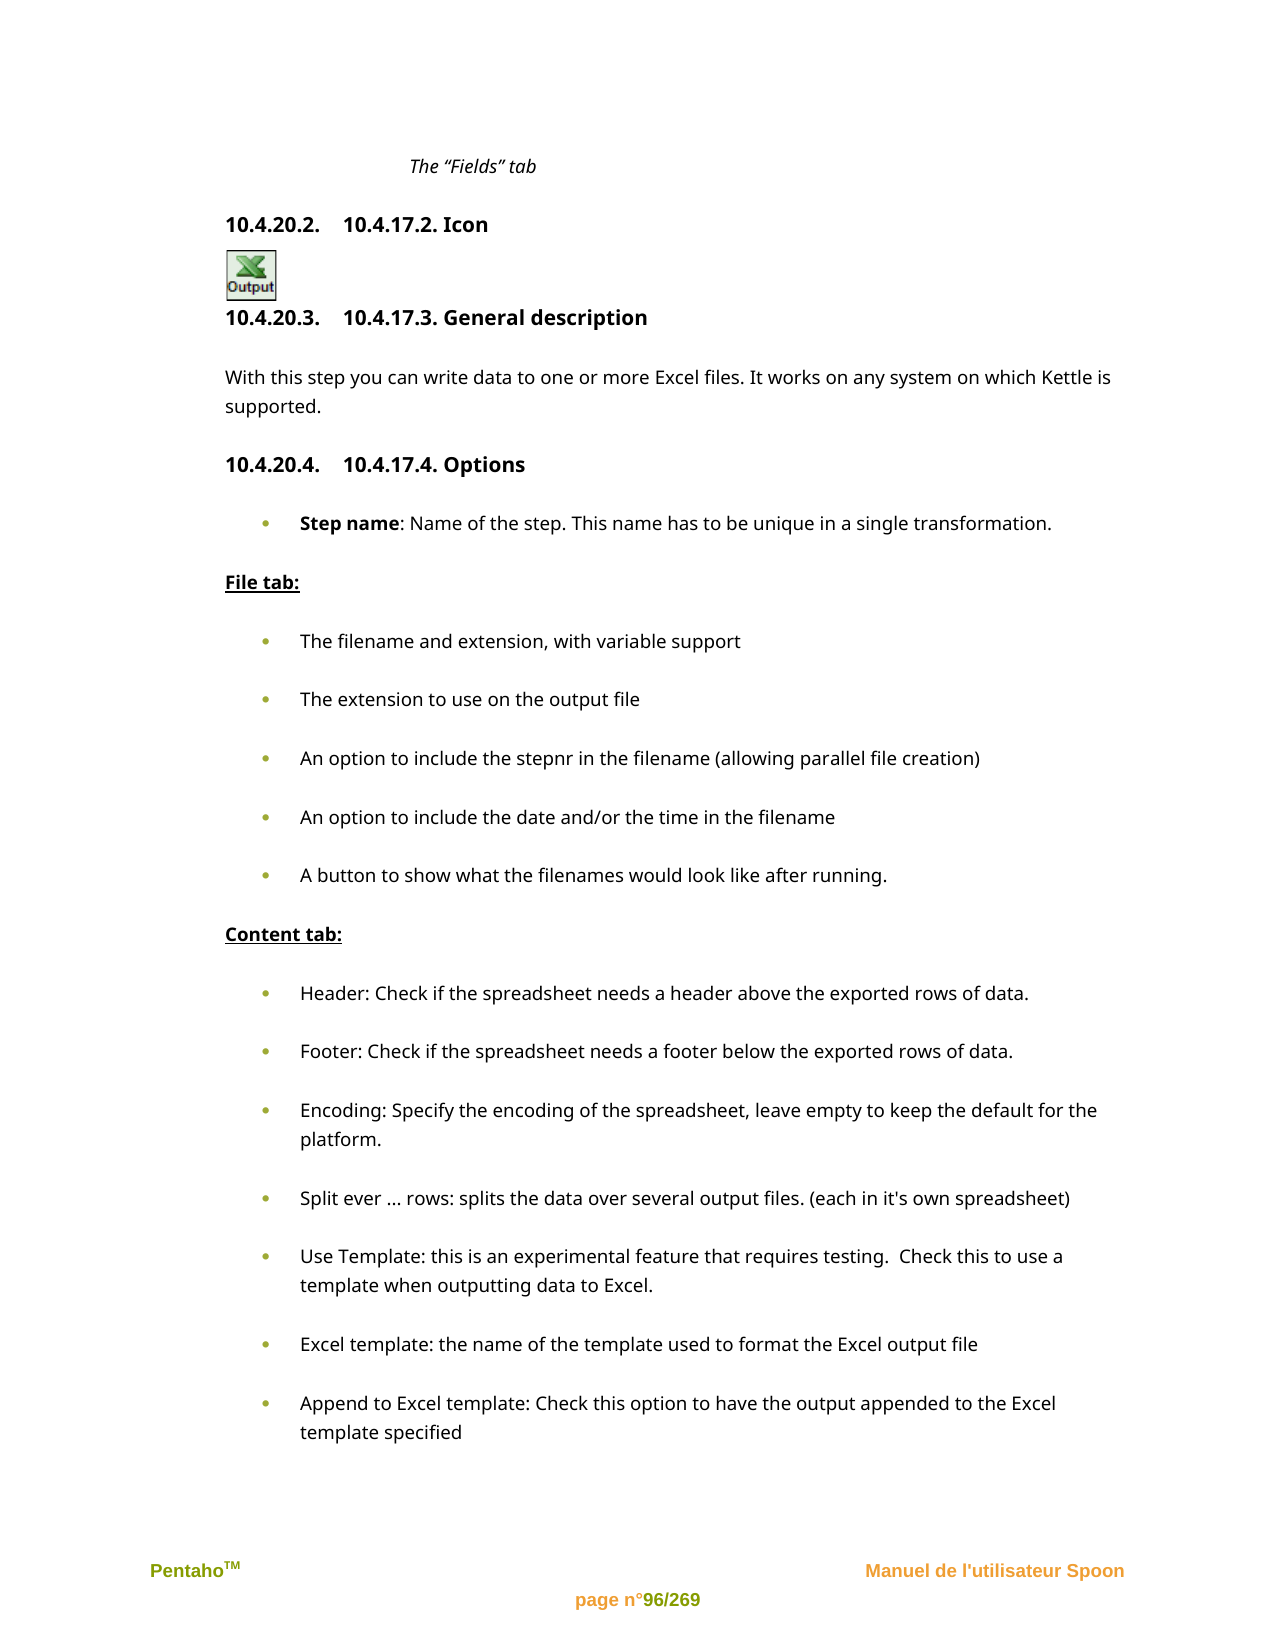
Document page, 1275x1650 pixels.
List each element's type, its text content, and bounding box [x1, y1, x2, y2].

list Footer: Check if the spreadsheet needs a footer below the exported rows of data. [262, 1035, 1125, 1064]
list Use Template: this is an experimental feature that requires testing. Check this to use a template when outputting data to Excel. [262, 1240, 1125, 1299]
subtitle 10.4.17.3. General description [225, 263, 1125, 332]
text The “Fields” tab [300, 150, 1125, 179]
list A button to show what the filenames would look like after running. [262, 859, 1125, 888]
list An option to include the stepnr in the filename (allowing parallel file creation) [262, 742, 1125, 771]
text With this step you can write data to one or more Excel files. It works on any system on which Kettle is supported. [225, 361, 1125, 419]
list Split ever ... rows: splits the data over several output files. (each in it's own spreadsheet) [262, 1182, 1125, 1211]
list The extension to use on the output file [262, 683, 1125, 713]
list Append to Excel template: Check this option to have the output appended to the Excel template specified [262, 1387, 1125, 1445]
list The filename and extension, with variable support [262, 625, 1125, 654]
list Header: Check if the spreadsheet needs a header above the exported rows of data. [262, 977, 1125, 1006]
list Step name: Name of the step. This name has to be unique in a single transformation. [262, 507, 1125, 537]
list Excel template: the name of the template used to format the Excel output file [262, 1328, 1125, 1357]
list Encoding: Specify the encoding of the spreadsheet, leave empty to keep the default for the platform. [262, 1094, 1125, 1152]
text File tab: [225, 566, 1125, 595]
text Content tab: [225, 918, 1125, 947]
subtitle 10.4.17.2. Icon [225, 209, 1125, 238]
list An option to include the date and/or the time in the filename [262, 801, 1125, 830]
picture [226, 250, 277, 301]
subtitle 10.4.17.4. Options [225, 449, 1125, 478]
